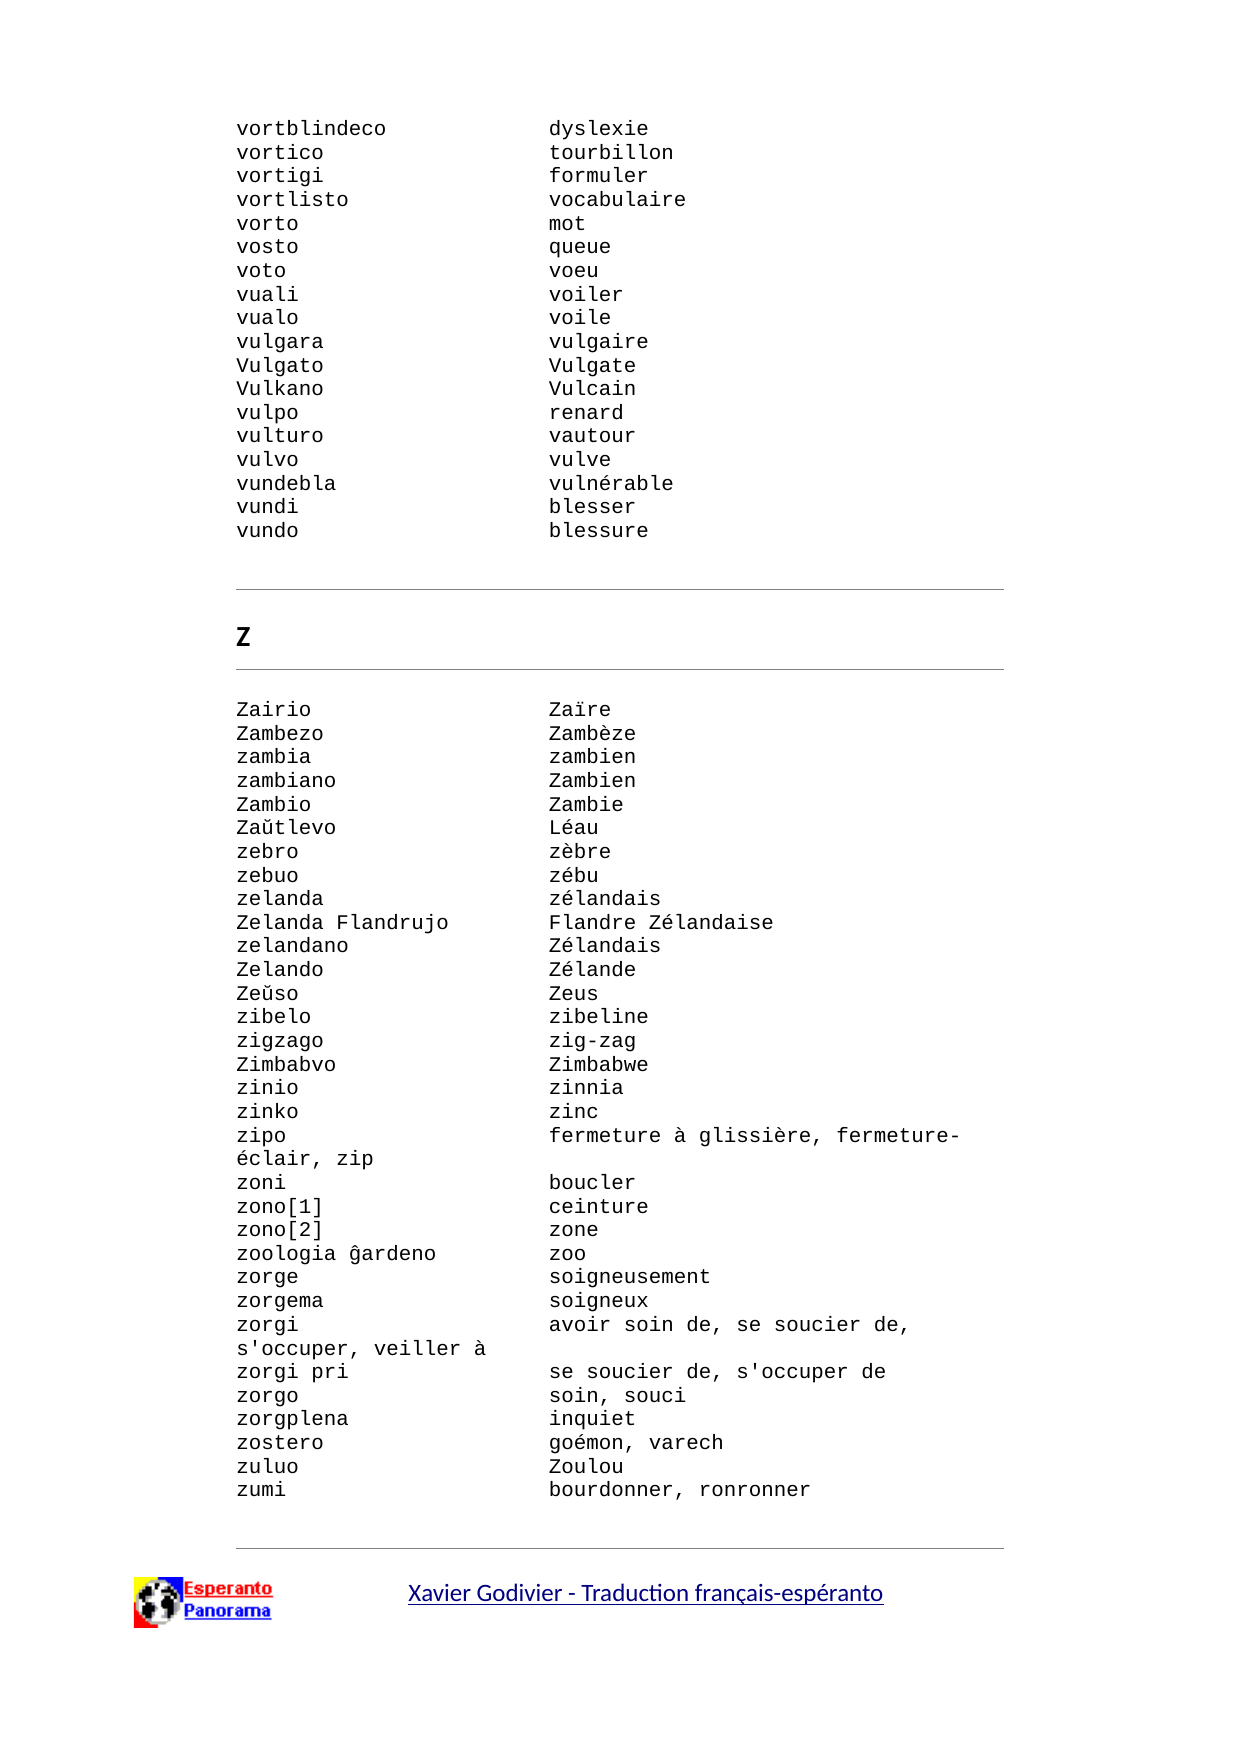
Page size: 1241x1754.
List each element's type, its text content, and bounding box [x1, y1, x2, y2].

text vulgara vulgaire [236, 331, 1004, 354]
text zuluo Zoulou [236, 1456, 1004, 1479]
text vulvo vulve [236, 449, 1004, 473]
text zoni boucler [236, 1172, 1004, 1196]
text Vulgato Vulgate [236, 354, 1004, 378]
text Xavier Godivier - Traduction français-espéranto [275, 1578, 1004, 1608]
text zorgi avoir soin de, se soucier de, s'occuper, veiller à [236, 1314, 1004, 1361]
text zambia zambien [236, 746, 1004, 770]
text vortigi formuler [236, 165, 1004, 189]
text zebuo zébu [236, 864, 1004, 888]
text vortico tourbillon [236, 142, 1004, 165]
text vosto queue [236, 236, 1004, 260]
text zorgema soigneux [236, 1290, 1004, 1314]
text zebro zèbre [236, 841, 1004, 864]
text vuali voiler [236, 284, 1004, 307]
text vundo blessure [236, 520, 1004, 544]
text zinko zinc [236, 1101, 1004, 1125]
picture [133, 1577, 275, 1628]
text zelanda zélandais [236, 888, 1004, 912]
text zorgo soin, souci [236, 1385, 1004, 1408]
text Zelanda Flandrujo Flandre Zélandaise [236, 912, 1004, 936]
text zinio zinnia [236, 1077, 1004, 1101]
text Zeŭso Zeus [236, 983, 1004, 1006]
text Vulkano Vulcain [236, 378, 1004, 402]
text vortblindeco dyslexie [236, 118, 1004, 142]
text zambiano Zambien [236, 770, 1004, 794]
text Zairio Zaïre [236, 699, 1004, 723]
text Zimbabvo Zimbabwe [236, 1054, 1004, 1077]
text vundebla vulnérable [236, 473, 1004, 496]
text zibelo zibeline [236, 1006, 1004, 1030]
text zorgplena inquiet [236, 1408, 1004, 1432]
text vundi blesser [236, 496, 1004, 520]
text vorto mot [236, 213, 1004, 236]
text zigzago zig-zag [236, 1030, 1004, 1054]
text vortlisto vocabulaire [236, 189, 1004, 213]
text zorgi pri se soucier de, s'occuper de [236, 1361, 1004, 1385]
text Z [236, 618, 1004, 654]
text Zambezo Zambèze [236, 723, 1004, 746]
text vulpo renard [236, 402, 1004, 426]
text zipo fermeture à glissière, fermeture-éclair, zip [236, 1125, 1004, 1172]
text Zelando Zélande [236, 959, 1004, 983]
text voto voeu [236, 260, 1004, 284]
text zostero goémon, varech [236, 1432, 1004, 1456]
text zono[2] zone [236, 1219, 1004, 1243]
text zorge soigneusement [236, 1267, 1004, 1290]
text Zaŭtlevo Léau [236, 817, 1004, 841]
text zoologia ĝardeno zoo [236, 1243, 1004, 1267]
text vulturo vautour [236, 426, 1004, 449]
text vualo voile [236, 307, 1004, 331]
text zelandano Zélandais [236, 936, 1004, 959]
text zono[1] ceinture [236, 1196, 1004, 1219]
text Zambio Zambie [236, 794, 1004, 817]
text zumi bourdonner, ronronner [236, 1479, 1004, 1503]
